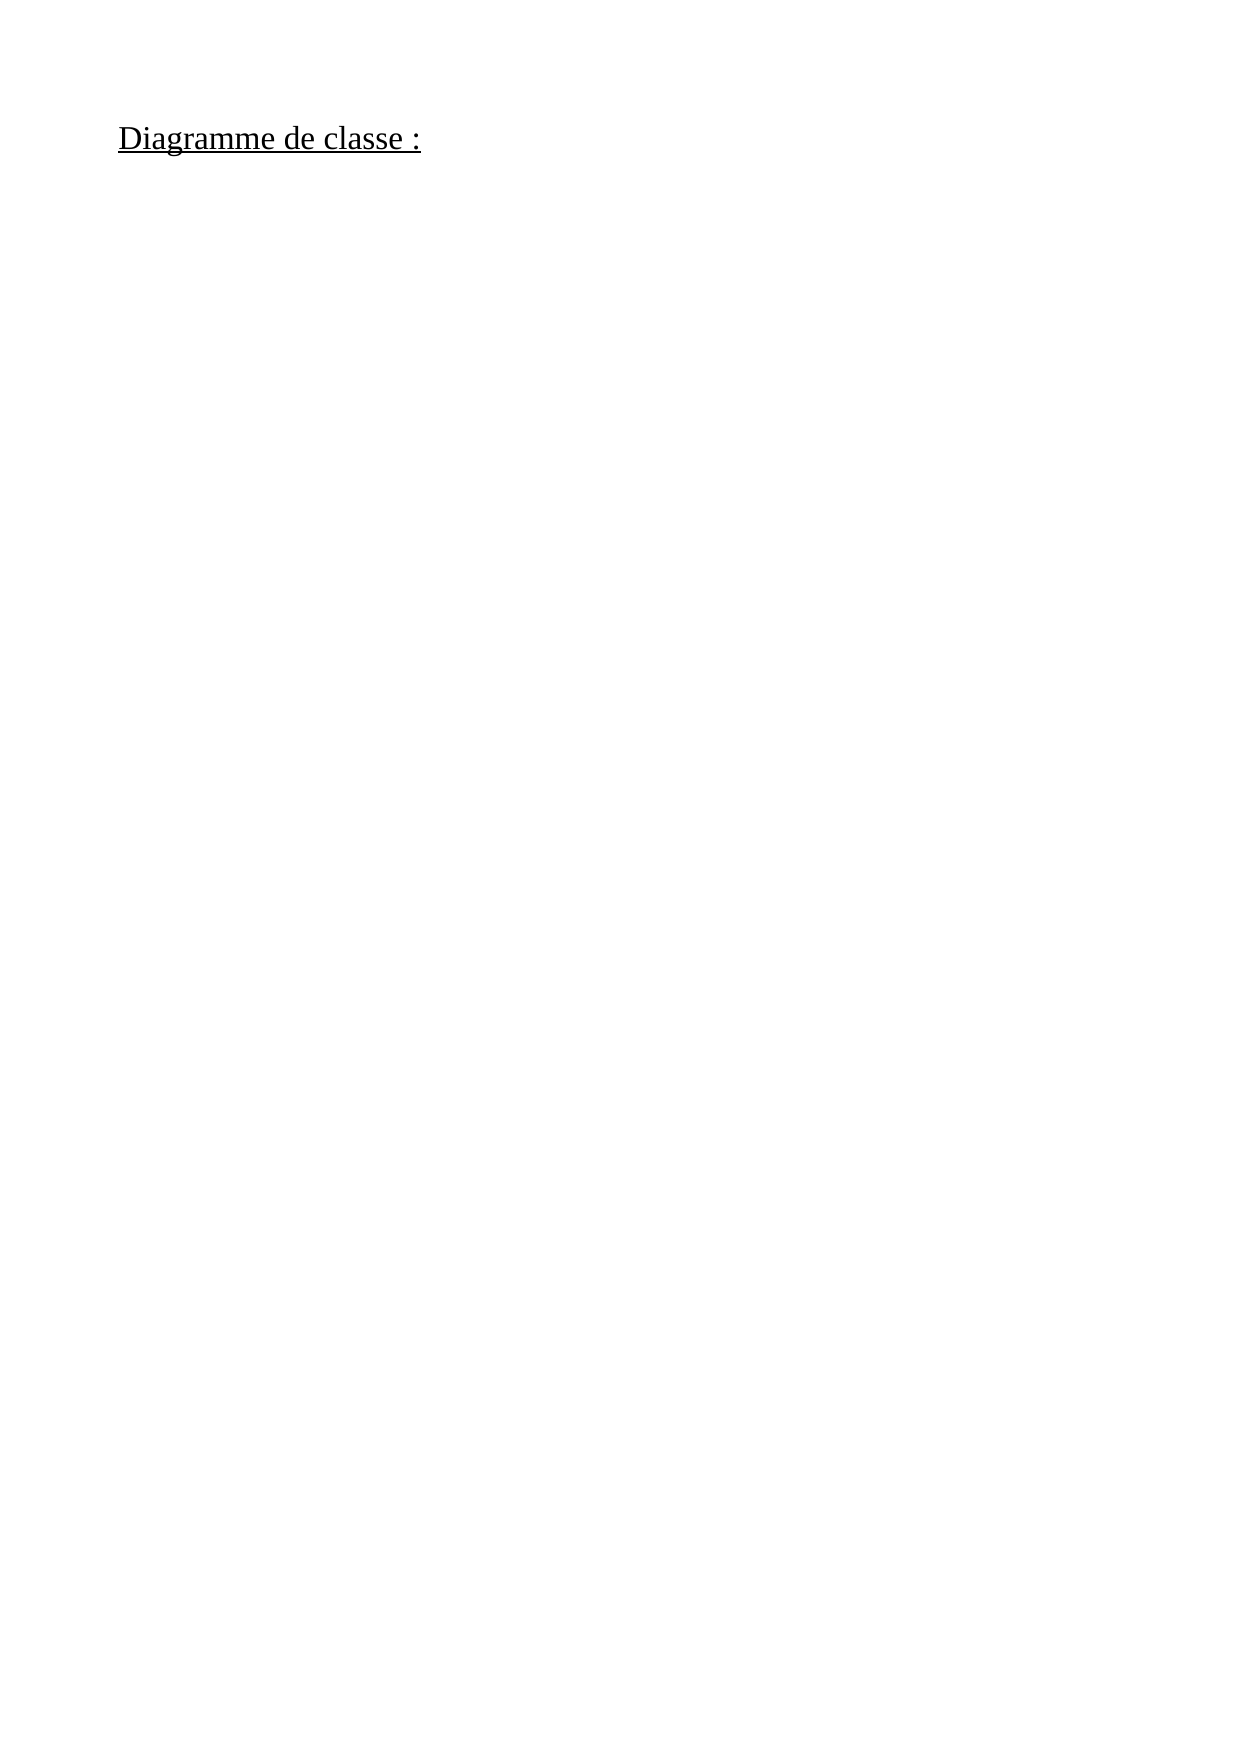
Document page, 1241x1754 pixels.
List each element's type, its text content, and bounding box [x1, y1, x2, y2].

text Diagramme de classe : [118, 118, 1122, 156]
